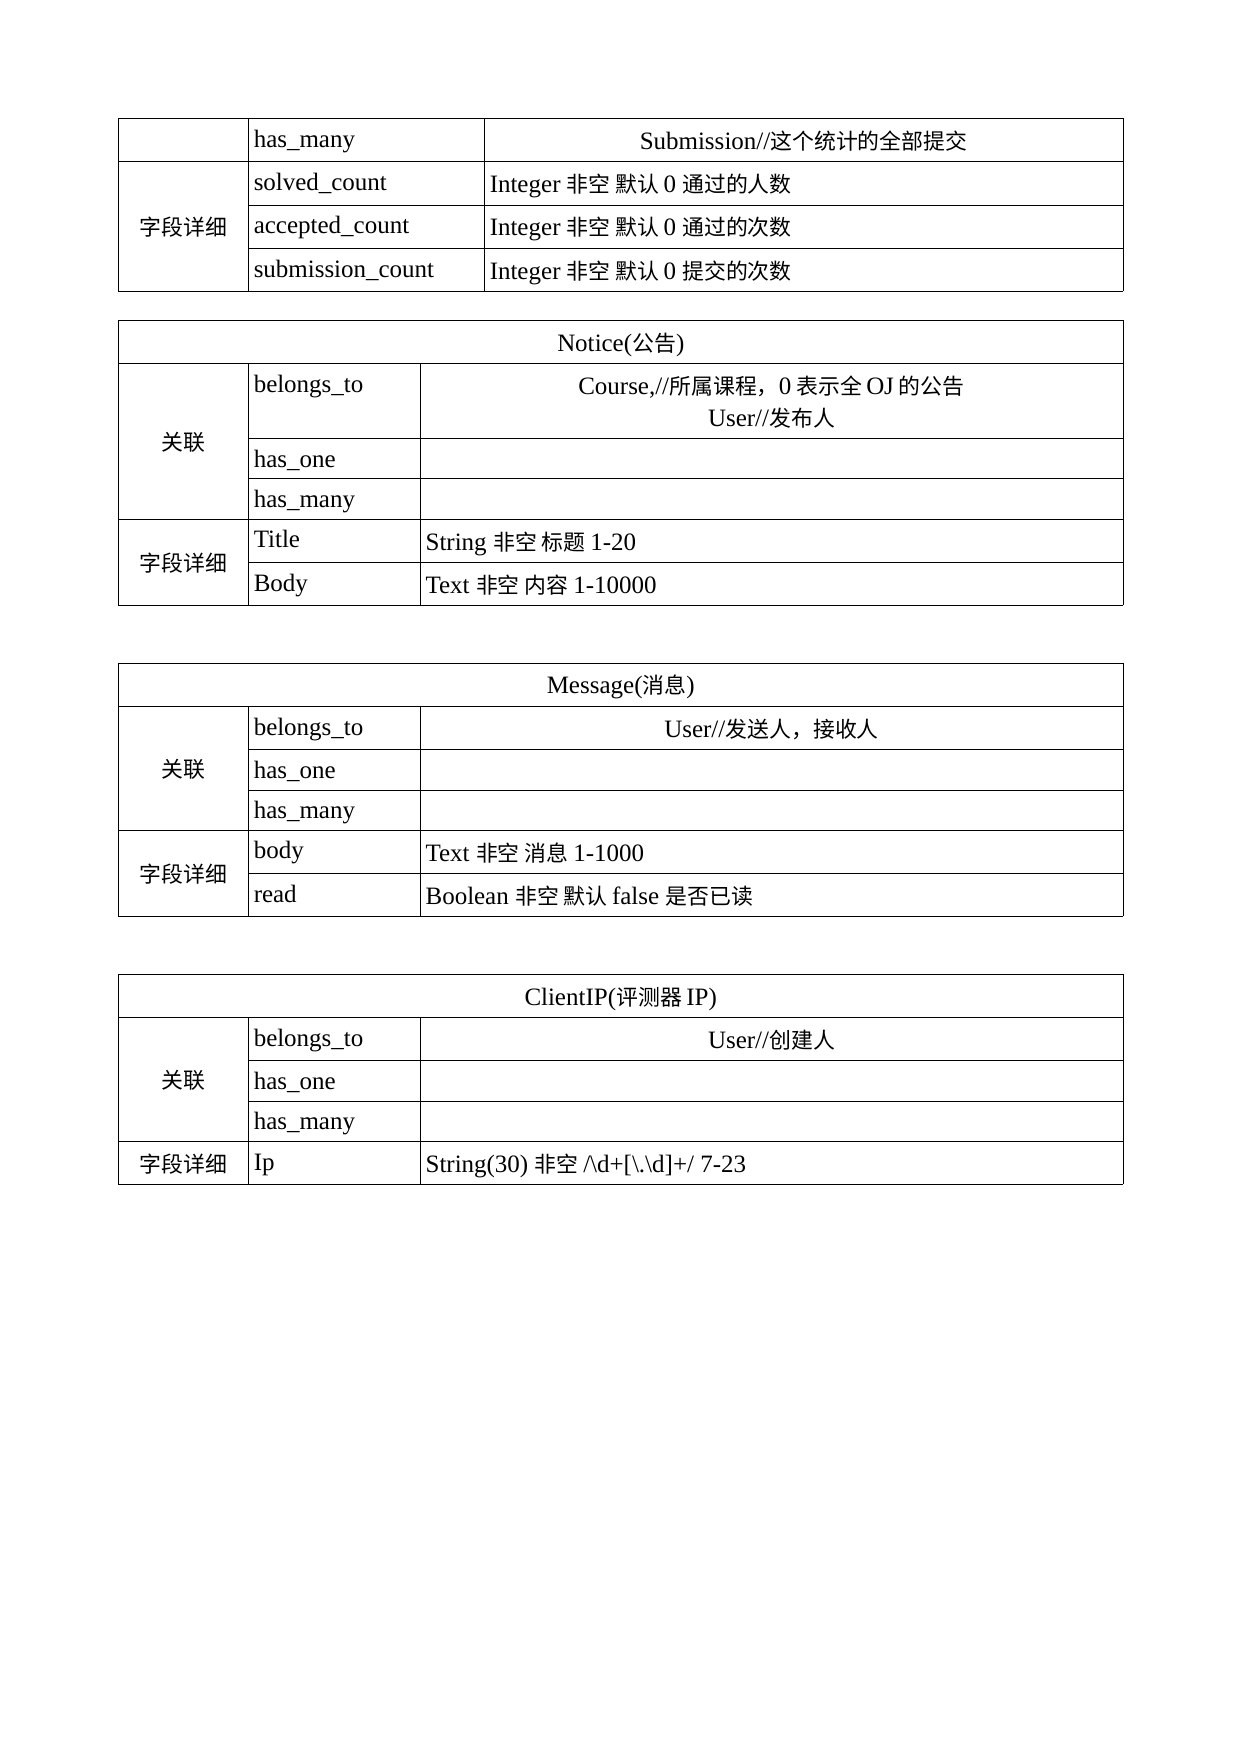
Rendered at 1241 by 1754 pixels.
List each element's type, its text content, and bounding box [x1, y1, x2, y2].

table_cell 关联 [119, 1018, 248, 1141]
table_cell solved_count [249, 162, 484, 204]
table_cell has_many [249, 119, 484, 161]
table_cell body [249, 831, 420, 873]
table_cell 字段详细 [119, 520, 248, 605]
table_cell [421, 1102, 1123, 1141]
table_cell belongs_to [249, 364, 420, 438]
table_cell 关联 [119, 364, 248, 519]
table_cell Title [249, 520, 420, 562]
table_cell accepted_count [249, 206, 484, 248]
table_cell User//发送人，接收人 [421, 707, 1123, 749]
table_cell has_one [249, 750, 420, 789]
table_header Message(消息) [119, 664, 1123, 706]
table_cell submission_count [249, 249, 484, 291]
table_cell has_one [249, 439, 420, 478]
table_cell [421, 791, 1123, 830]
table_cell 关联 [119, 707, 248, 830]
table_cell belongs_to [249, 707, 420, 749]
table_cell Submission//这个统计的全部提交 [485, 119, 1123, 161]
table_cell String 非空 标题 1-20 [421, 520, 1123, 562]
table_cell Text 非空 消息 1-1000 [421, 831, 1123, 873]
table_cell Ip [249, 1142, 420, 1184]
table_cell has_many [249, 791, 420, 830]
table_cell belongs_to [249, 1018, 420, 1060]
table_cell 字段详细 [119, 162, 248, 291]
table_cell [421, 1061, 1123, 1101]
table_cell 字段详细 [119, 831, 248, 916]
table_cell 字段详细 [119, 1142, 248, 1184]
table_cell Integer 非空 默认0 通过的次数 [485, 206, 1123, 248]
table_header Notice(公告) [119, 321, 1123, 363]
table_cell [119, 119, 248, 161]
table_header ClientIP(评测器IP) [119, 975, 1123, 1017]
table_cell has_many [249, 479, 420, 519]
table_cell Integer 非空 默认0 提交的次数 [485, 249, 1123, 291]
table_cell [421, 439, 1123, 478]
table_cell Body [249, 563, 420, 605]
table_cell Course,//所属课程，0表示全OJ的公告 User//发布人 [421, 364, 1123, 438]
table_cell [421, 479, 1123, 519]
table_cell Text 非空 内容 1-10000 [421, 563, 1123, 605]
table_cell Integer 非空 默认0 通过的人数 [485, 162, 1123, 204]
table_cell has_one [249, 1061, 420, 1101]
table_cell has_many [249, 1102, 420, 1141]
table_cell Boolean 非空 默认false 是否已读 [421, 874, 1123, 916]
table_cell [421, 750, 1123, 789]
table_cell read [249, 874, 420, 916]
table_cell String(30) 非空 /\d+[\.\d]+/ 7-23 [421, 1142, 1123, 1184]
table_cell User//创建人 [421, 1018, 1123, 1060]
